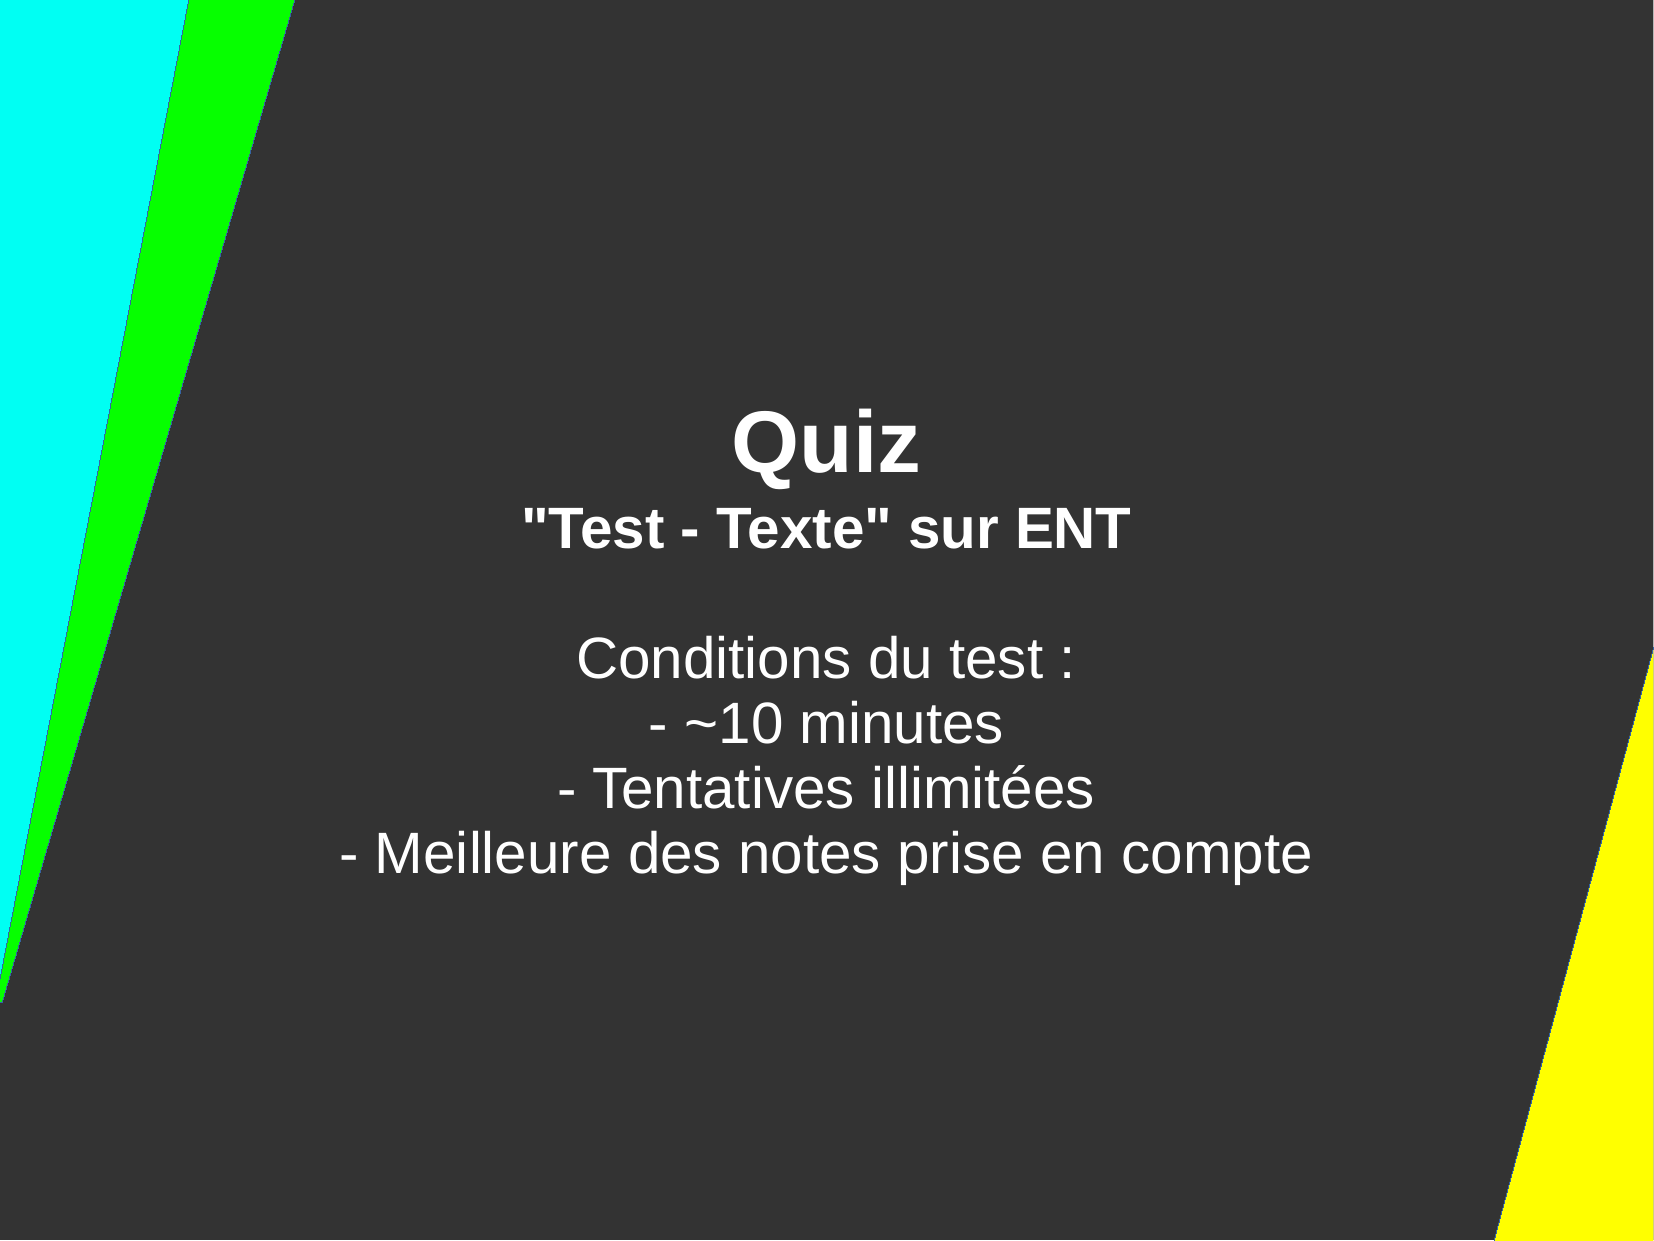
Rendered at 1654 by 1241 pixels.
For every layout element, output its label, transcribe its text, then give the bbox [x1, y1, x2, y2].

text_box [1493, 646, 1654, 1241]
title Quiz [94, 393, 1622, 495]
text_box [0, 0, 295, 1003]
title "Test - Texte" sur ENT Conditions du test : - ~10 minutes - Tentatives illimitées - Meilleure des notes prise en compte [31, 495, 1622, 886]
